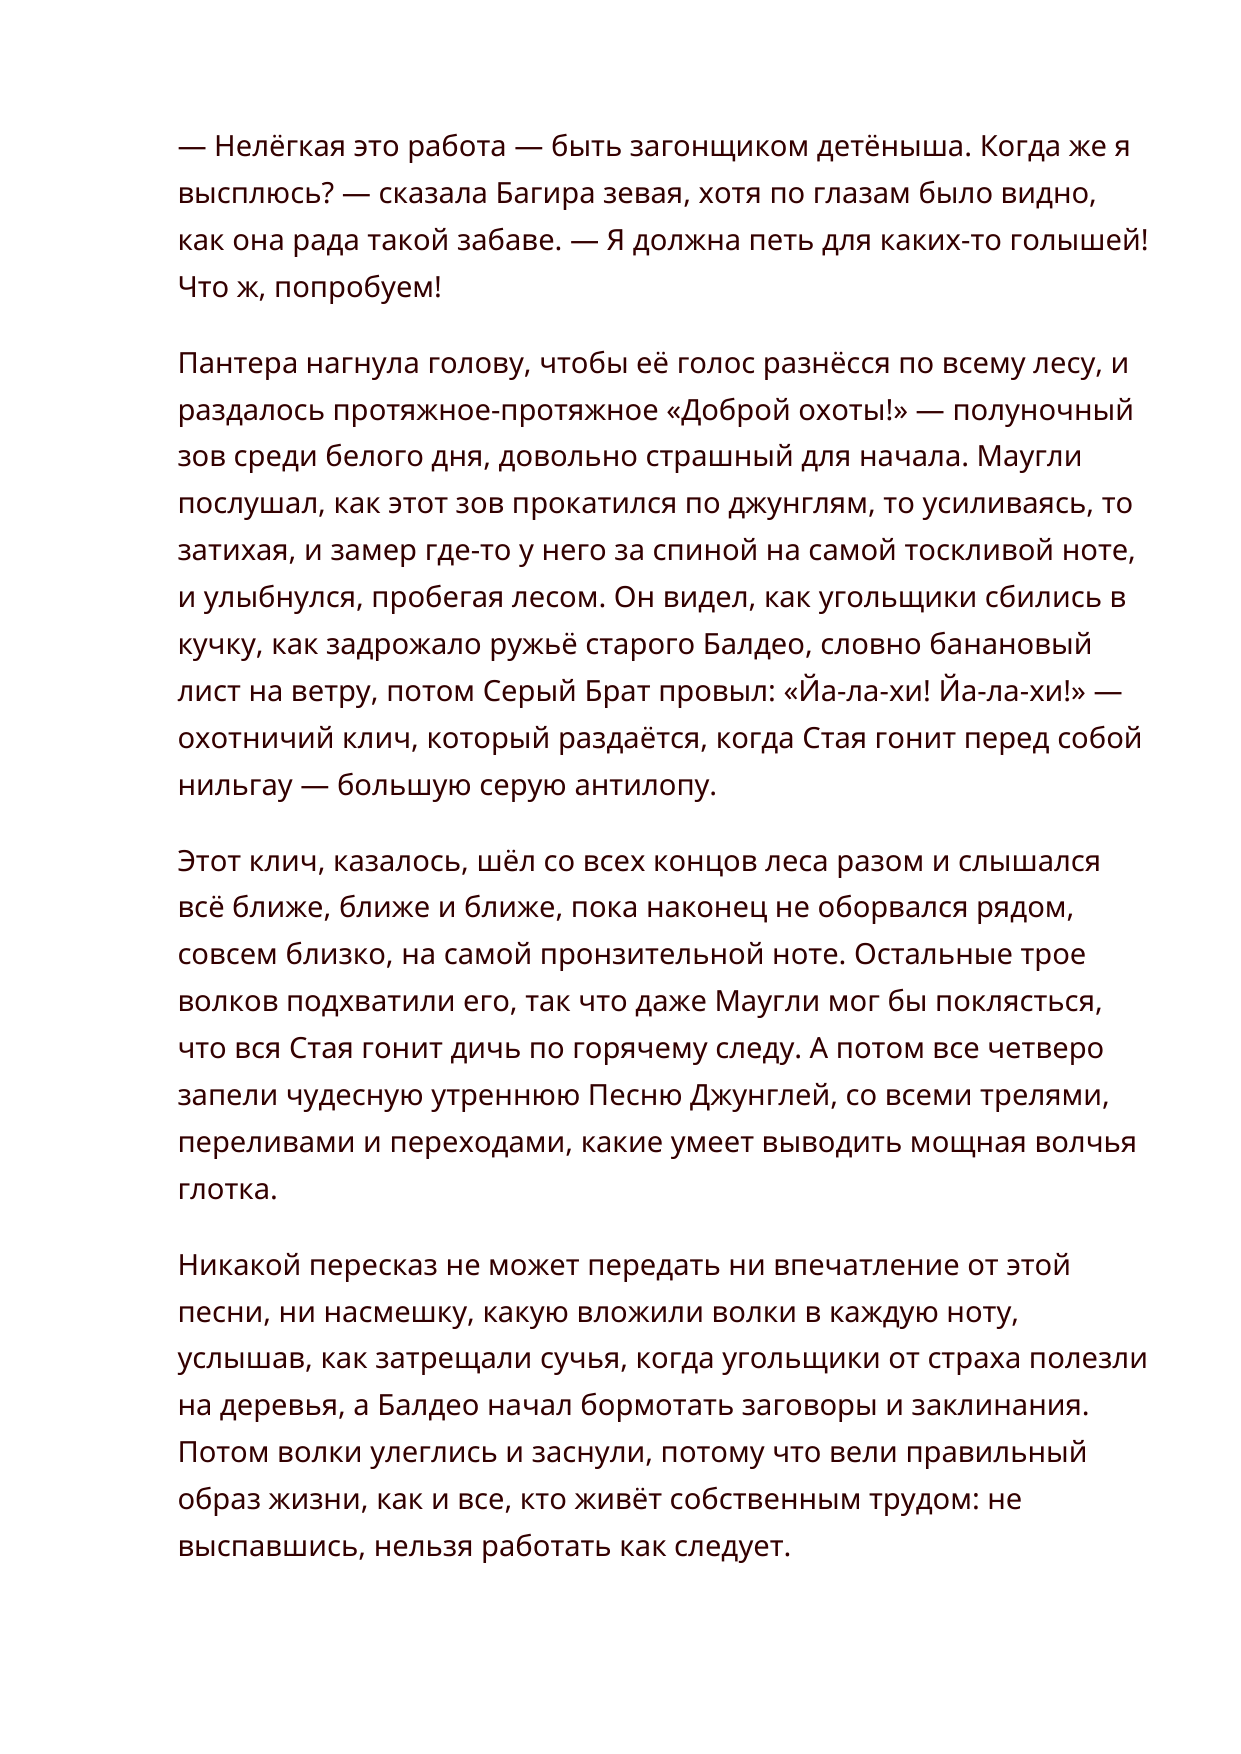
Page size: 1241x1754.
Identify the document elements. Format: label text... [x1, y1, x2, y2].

text Никакой пересказ не может передать ни впечатление от этой песни, ни насмешку, какую вложили волки в каждую ноту, услышав, как затрещали сучья, когда угольщики от страха полезли на деревья, а Балдео начал бормотать заговоры и заклинания. Потом волки улеглись и заснули, потому что вели правильный образ жизни, как и все, кто живёт собственным трудом: не выспавшись, нельзя работать как следует. [177, 1237, 1152, 1565]
text Пантера нагнула голову, чтобы её голос разнёсся по всему лесу, и раздалось протяжное-протяжное «Доброй охоты!» — полуночный зов среди белого дня, довольно страшный для начала. Маугли послушал, как этот зов прокатился по джунглям, то усиливаясь, то затихая, и замер где-то у него за спиной на самой тоскливой ноте, и улыбнулся, пробегая лесом. Он видел, как угольщики сбились в кучку, как задрожало ружьё старого Балдео, словно банановый лист на ветру, потом Серый Брат провыл: «Йа-ла-хи! Йа-ла-хи!» — охотничий клич, который раздаётся, когда Стая гонит перед собой нильгау — большую серую антилопу. [177, 335, 1152, 803]
text — Нелёгкая это работа — быть загонщиком детёныша. Когда же я высплюсь? — сказала Багира зевая, хотя по глазам было видно, как она рада такой забаве. — Я должна петь для каких-то голышей! Что ж, попробуем! [177, 118, 1152, 306]
text Этот клич, казалось, шёл со всех концов леса разом и слышался всё ближе, ближе и ближе, пока наконец не оборвался рядом, совсем близко, на самой пронзительной ноте. Остальные трое волков подхватили его, так что даже Маугли мог бы поклясться, что вся Стая гонит дичь по горячему следу. А потом все четверо запели чудесную утреннюю Песню Джунглей, со всеми трелями, переливами и переходами, какие умеет выводить мощная волчья глотка. [177, 833, 1152, 1208]
